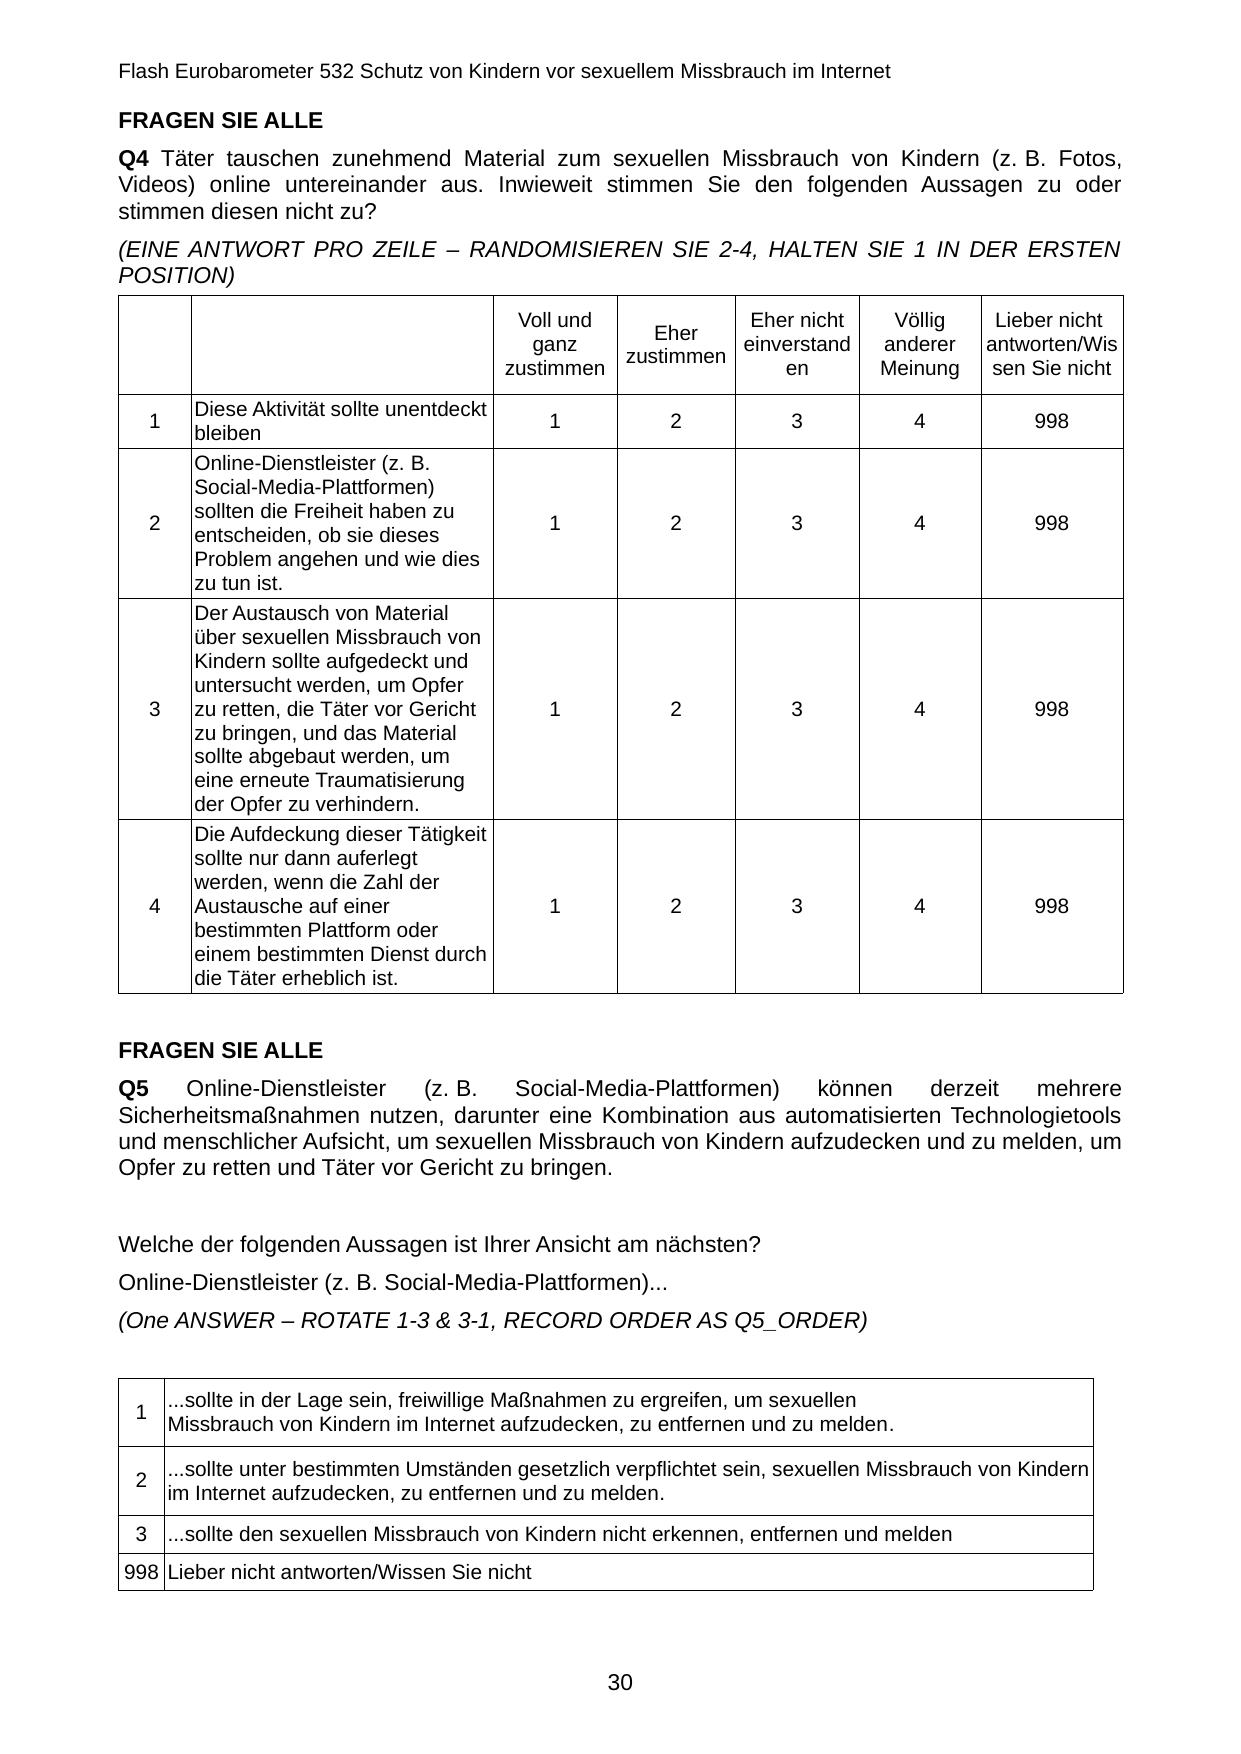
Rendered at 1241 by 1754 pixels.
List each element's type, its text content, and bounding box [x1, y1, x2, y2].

table_header 1 [119, 1379, 164, 1446]
table_cell Diese Aktivität sollte unentdeckt bleiben [192, 395, 493, 448]
text (One ANSWER – ROTATE 1-3 & 3-1, RECORD ORDER AS Q5_ORDER) [118, 1307, 1122, 1334]
table_cell ...sollte unter bestimmten Umständen gesetzlich verpflichtet sein, sexuellen Missbrauch von Kindern im Internet aufzudecken, zu entfernen und zu melden. [165, 1447, 1093, 1514]
table_cell 2 [618, 395, 735, 448]
text Q4 Täter tauschen zunehmend Material zum sexuellen Missbrauch von Kindern (z. B. Fotos, Videos) online untereinander aus. Inwieweit stimmen Sie den folgenden Aussagen zu oder stimmen diesen nicht zu? [118, 145, 1122, 224]
table_cell 4 [119, 820, 191, 993]
table_cell 998 [982, 449, 1123, 598]
table_cell 3 [736, 395, 859, 448]
table_cell 2 [618, 449, 735, 598]
table_header [192, 296, 493, 394]
table_cell 4 [860, 449, 981, 598]
table_header Voll und ganz zustimmen [494, 296, 617, 394]
table_header Eher zustimmen [618, 296, 735, 394]
table_cell 3 [736, 820, 859, 993]
text (EINE ANTWORT PRO ZEILE – RANDOMISIEREN SIE 2-4, HALTEN SIE 1 IN DER ERSTEN POSITION) [118, 236, 1122, 288]
text Online-Dienstleister (z. B. Social-Media-Plattformen)... [118, 1269, 1122, 1295]
text Q5 Online-Dienstleister (z. B. Social-Media-Plattformen) können derzeit mehrere Sicherheitsmaßnahmen nutzen, darunter eine Kombination aus automatisierten Technologietools und menschlicher Aufsicht, um sexuellen Missbrauch von Kindern aufzudecken und zu melden, um Opfer zu retten und Täter vor Gericht zu bringen. [118, 1075, 1122, 1181]
table_cell 2 [119, 449, 191, 598]
table_cell 2 [618, 820, 735, 993]
table_cell 1 [494, 820, 617, 993]
table_cell Die Aufdeckung dieser Tätigkeit sollte nur dann auferlegt werden, wenn die Zahl der Austausche auf einer bestimmten Plattform oder einem bestimmten Dienst durch die Täter erheblich ist. [192, 820, 493, 993]
table_cell ...sollte den sexuellen Missbrauch von Kindern nicht erkennen, entfernen und melden [165, 1516, 1093, 1553]
table_cell 998 [982, 820, 1123, 993]
table_cell 2 [618, 599, 735, 819]
table_cell 1 [494, 449, 617, 598]
table_cell 998 [982, 599, 1123, 819]
table_cell 998 [982, 395, 1123, 448]
table_cell Lieber nicht antworten/Wissen Sie nicht [165, 1554, 1093, 1590]
text Welche der folgenden Aussagen ist Ihrer Ansicht am nächsten? [118, 1231, 1122, 1257]
table_cell Online-Dienstleister (z. B. Social-Media-Plattformen) sollten die Freiheit haben zu entscheiden, ob sie dieses Problem angehen und wie dies zu tun ist. [192, 449, 493, 598]
table_cell 4 [860, 599, 981, 819]
table_cell 1 [494, 599, 617, 819]
table_header ...sollte in der Lage sein, freiwillige Maßnahmen zu ergreifen, um sexuellen Missbrauch von Kindern im Internet aufzudecken, zu entfernen und zu melden. [165, 1379, 1093, 1446]
table_cell 3 [119, 599, 191, 819]
table_header Lieber nicht antworten/Wissen Sie nicht [982, 296, 1123, 394]
table_cell 1 [494, 395, 617, 448]
table_cell 4 [860, 820, 981, 993]
table_cell 3 [736, 599, 859, 819]
table_header [119, 296, 191, 394]
table_cell Der Austausch von Material über sexuellen Missbrauch von Kindern sollte aufgedeckt und untersucht werden, um Opfer zu retten, die Täter vor Gericht zu bringen, und das Material sollte abgebaut werden, um eine erneute Traumatisierung der Opfer zu verhindern. [192, 599, 493, 819]
text FRAGEN SIE ALLE [118, 107, 1122, 133]
table_cell 1 [119, 395, 191, 448]
table_cell 3 [736, 449, 859, 598]
table_cell 2 [119, 1447, 164, 1514]
table_cell 3 [119, 1516, 164, 1553]
table_header Eher nicht einverstanden [736, 296, 859, 394]
text FRAGEN SIE ALLE [118, 1037, 1122, 1063]
table_cell 998 [119, 1554, 164, 1590]
table_header Völlig anderer Meinung [860, 296, 981, 394]
table_cell 4 [860, 395, 981, 448]
